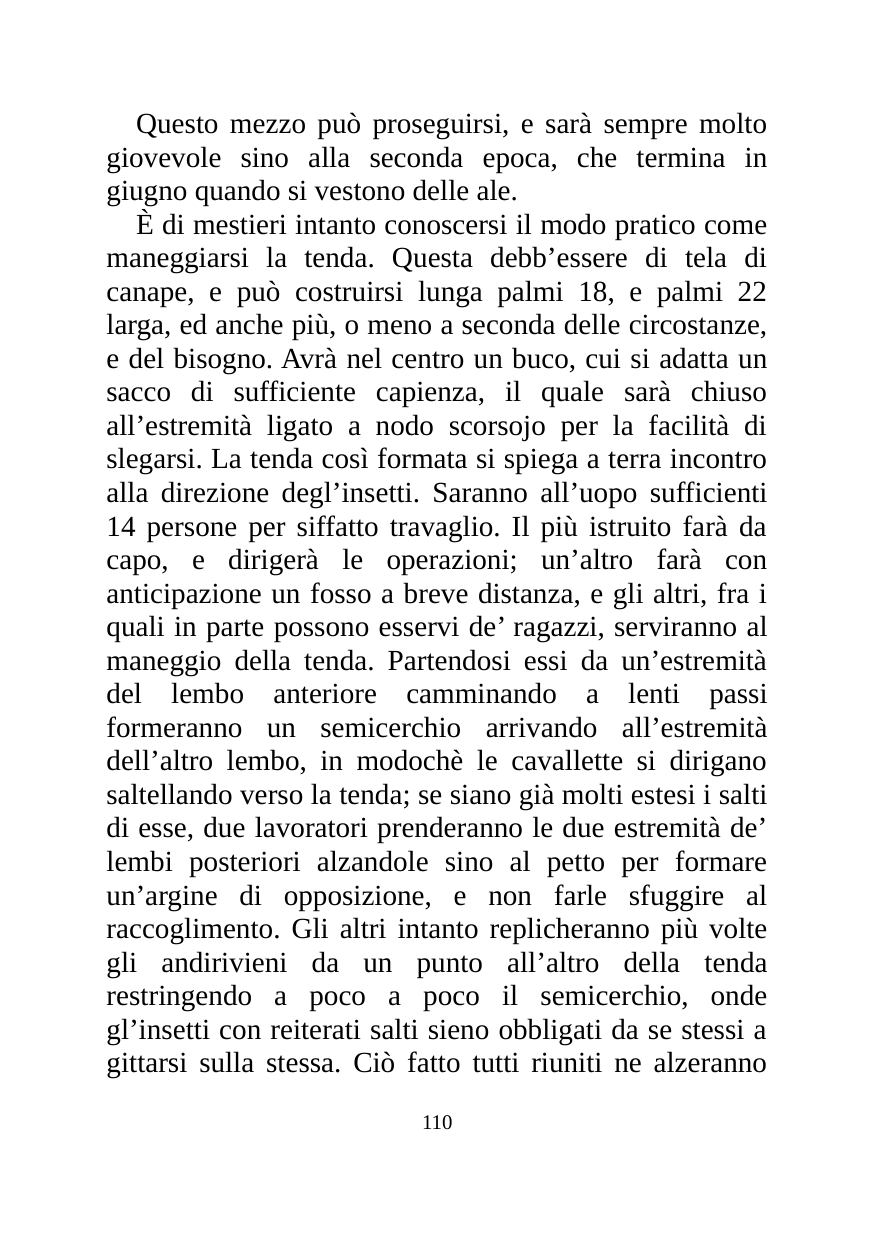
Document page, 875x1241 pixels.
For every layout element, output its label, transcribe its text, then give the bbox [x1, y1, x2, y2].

text È di mestieri intanto conoscersi il modo pratico come maneggiarsi la tenda. Questa debb’essere di tela di canape, e può costruirsi lunga palmi 18, e palmi 22 larga, ed anche più, o meno a seconda delle circostanze, e del bisogno. Avrà nel centro un buco, cui si adatta un sacco di sufficiente capienza, il quale sarà chiuso all’estremità ligato a nodo scorsojo per la facilità di slegarsi. La tenda così formata si spiega a terra incontro alla direzione degl’insetti. Saranno all’uopo sufficienti 14 persone per siffatto travaglio. Il più istruito farà da capo, e dirigerà le operazioni; un’altro farà con anticipazione un fosso a breve distanza, e gli altri, fra i quali in parte possono esservi de’ ragazzi, serviranno al maneggio della tenda. Partendosi essi da un’estremità del lembo anteriore camminando a lenti passi formeranno un semicerchio arrivando all’estremità dell’altro lembo, in modochè le cavallette si dirigano saltellando verso la tenda; se siano già molti estesi i salti di esse, due lavoratori prenderanno le due estremità de’ lembi posteriori alzandole sino al petto per formare un’argine di opposizione, e non farle sfuggire al raccoglimento. Gli altri intanto replicheranno più volte gli andirivieni da un punto all’altro della tenda restringendo a poco a poco il semicerchio, onde gl’insetti con reiterati salti sieno obbligati da se stessi a gittarsi sulla stessa. Ciò fatto tutti riuniti ne alzeranno [106, 207, 768, 1079]
text Questo mezzo può proseguirsi, e sarà sempre molto giovevole sino alla seconda epoca, che termina in giugno quando si vestono delle ale. [106, 106, 768, 207]
